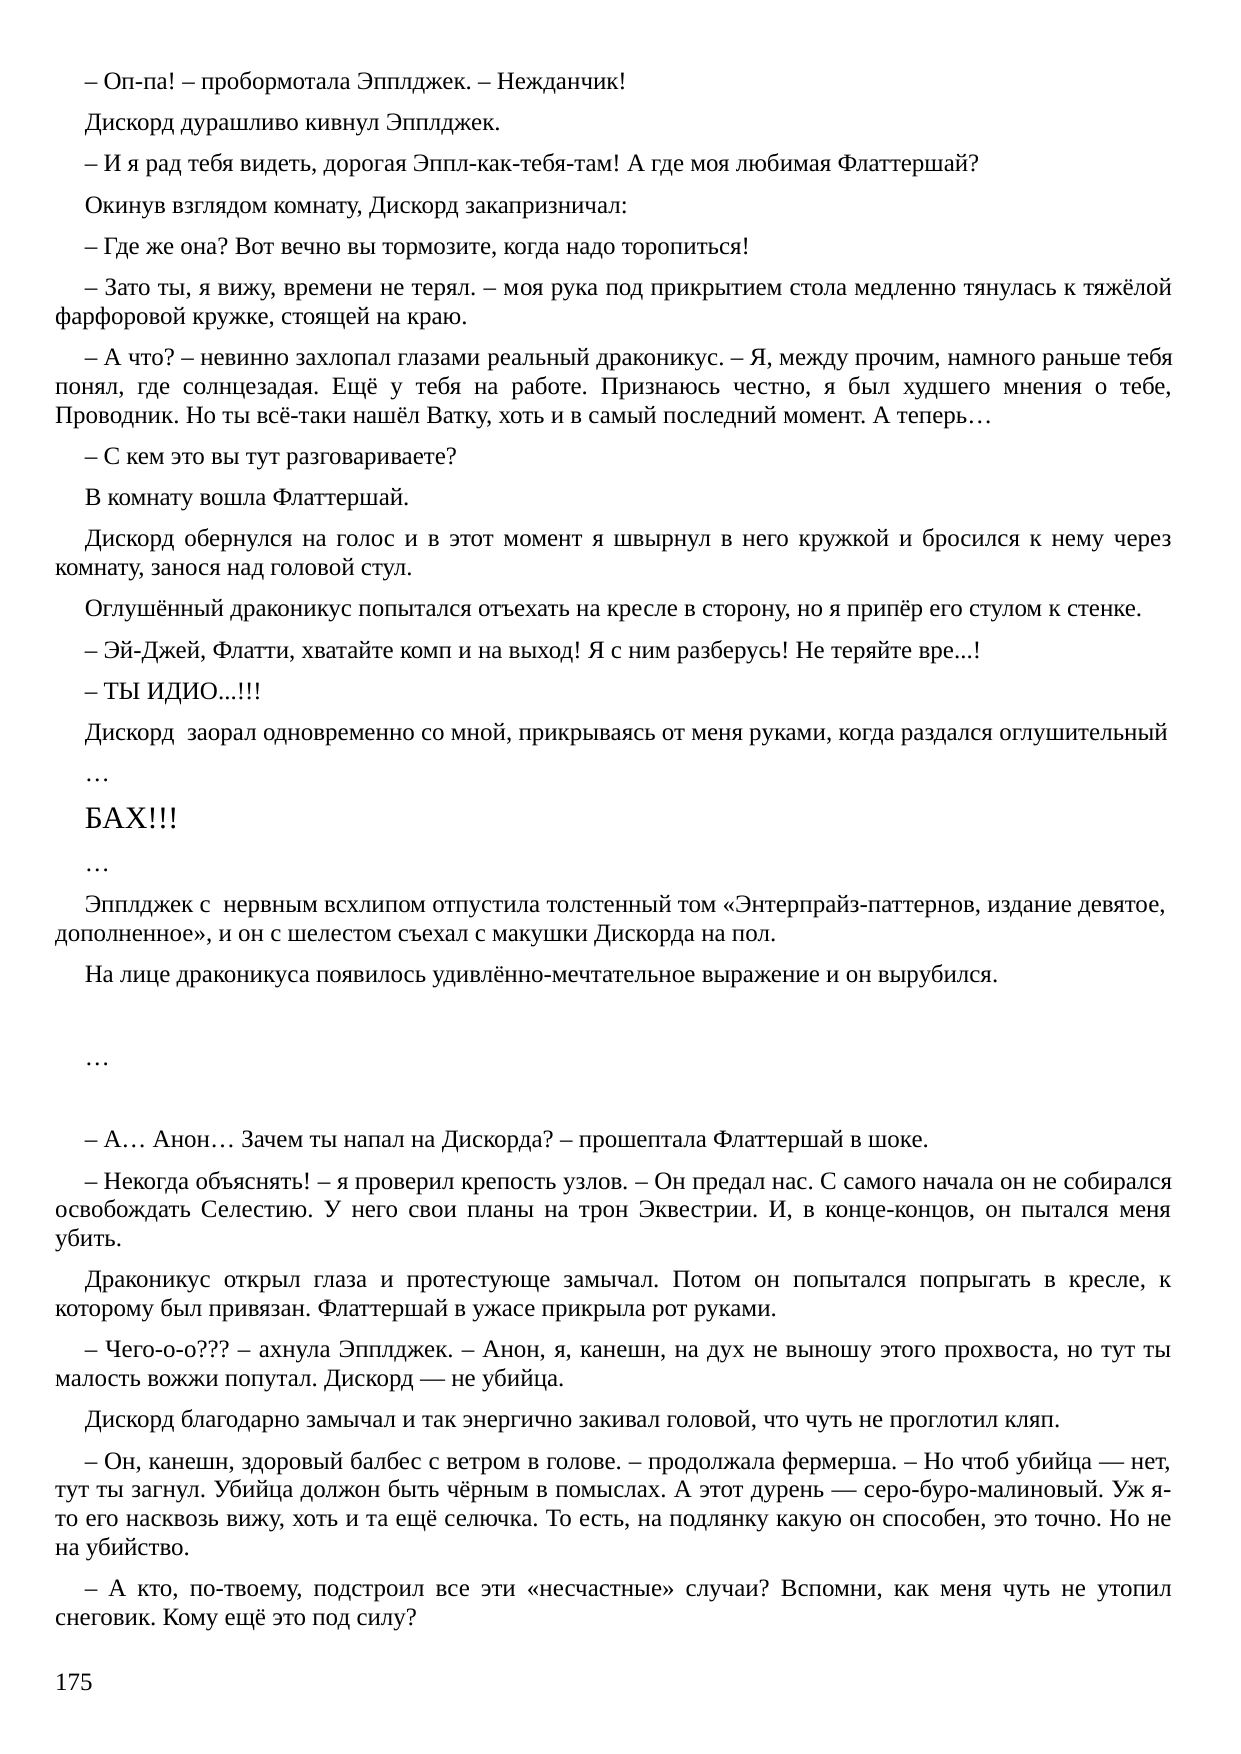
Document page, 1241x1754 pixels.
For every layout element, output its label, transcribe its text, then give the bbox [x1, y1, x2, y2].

text – ТЫ ИДИО...!!! [55, 676, 1173, 705]
text Дискорд благодарно замычал и так энергично закивал головой, что чуть не проглотил кляп. [55, 1404, 1173, 1433]
text Драконикус открыл глаза и протестующе замычал. Потом он попытался попрыгать в кресле, к которому был привязан. Флаттершай в ужасе прикрыла рот руками. [55, 1264, 1173, 1322]
text Дискорд заорал одновременно со мной, прикрываясь от меня руками, когда раздался оглушительный [55, 717, 1173, 746]
text Оглушённый драконикус попытался отъехать на кресле в сторону, но я припёр его стулом к стенке. [55, 593, 1173, 622]
text Дискорд обернулся на голос и в этот момент я швырнул в него кружкой и бросился к нему через комнату, занося над головой стул. [55, 523, 1173, 581]
text – А кто, по-твоему, подстроил все эти «несчастные» случаи? Вспомни, как меня чуть не утопил снеговик. Кому ещё это под силу? [55, 1573, 1173, 1631]
text Эпплджек с нервным всхлипом отпустила толстенный том «Энтерпрайз-паттернов, издание девятое, дополненное», и он с шелестом съехал с макушки Дискорда на пол. [55, 889, 1173, 947]
text – А… Анон… Зачем ты напал на Дискорда? – прошептала Флаттершай в шоке. [55, 1124, 1173, 1153]
text – Он, канешн, здоровый балбес с ветром в голове. – продолжала фермерша. – Но чтоб убийца — нет, тут ты загнул. Убийца должон быть чёрным в помыслах. А этот дурень — серо-буро-малиновый. Уж я-то его насквозь вижу, хоть и та ещё селючка. То есть, на подлянку какую он способен, это точно. Но не на убийство. [55, 1446, 1173, 1561]
text – Оп-па! – пробормотала Эпплджек. – Нежданчик! [55, 66, 1173, 95]
text – Чего-о-о??? – ахнула Эпплджек. – Анон, я, канешн, на дух не выношу этого прохвоста, но тут ты малость вожжи попутал. Дискорд — не убийца. [55, 1334, 1173, 1392]
text … [55, 1042, 1173, 1071]
text – И я рад тебя видеть, дорогая Эппл-как-тебя-там! А где моя любимая Флаттершай? [55, 148, 1173, 177]
text Дискорд дурашливо кивнул Эпплджек. [55, 107, 1173, 136]
text … [55, 758, 1173, 787]
text – Зато ты, я вижу, времени не терял. – моя рука под прикрытием стола медленно тянулась к тяжёлой фарфоровой кружке, стоящей на краю. [55, 272, 1173, 330]
text – А что? – невинно захлопал глазами реальный драконикус. – Я, между прочим, намного раньше тебя понял, где солнцезадая. Ещё у тебя на работе. Признаюсь честно, я был худшего мнения о тебе, Проводник. Но ты всё-таки нашёл Ватку, хоть и в самый последний момент. А теперь… [55, 342, 1173, 428]
text – Некогда объяснять! – я проверил крепость узлов. – Он предал нас. С самого начала он не собирался освобождать Селестию. У него свои планы на трон Эквестрии. И, в конце-концов, он пытался меня убить. [55, 1166, 1173, 1252]
text … [55, 848, 1173, 877]
text В комнату вошла Флаттершай. [55, 482, 1173, 511]
text – С кем это вы тут разговариваете? [55, 441, 1173, 470]
text На лице драконикуса появилось удивлённо-мечтательное выражение и он вырубился. [55, 959, 1173, 988]
text Окинув взглядом комнату, Дискорд закапризничал: [55, 190, 1173, 218]
text – Где же она? Вот вечно вы тормозите, когда надо торопиться! [55, 231, 1173, 260]
text БАХ!!! [55, 800, 1173, 836]
text – Эй-Джей, Флатти, хватайте комп и на выход! Я с ним разберусь! Не теряйте вре...! [55, 635, 1173, 663]
